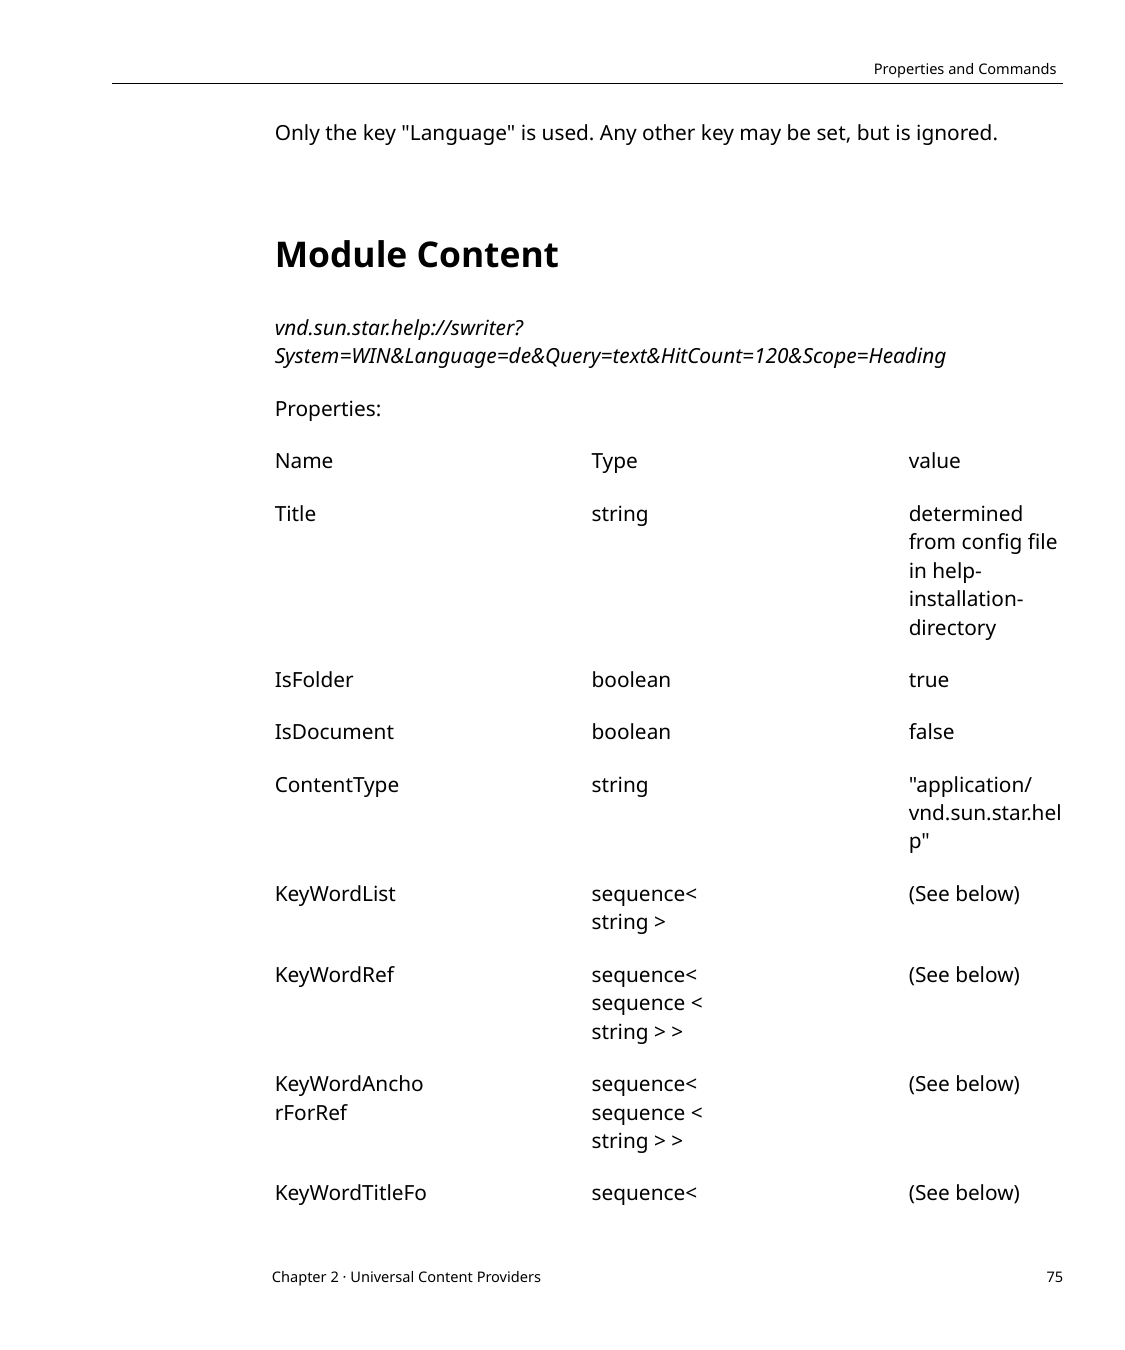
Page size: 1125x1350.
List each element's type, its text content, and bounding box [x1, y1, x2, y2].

table_cell true [746, 653, 1063, 705]
subtitle Module Content [274, 229, 1063, 278]
table_cell sequence< string > [429, 867, 746, 948]
table_cell KeyWordAnchorForRef [112, 1057, 429, 1166]
table_cell IsDocument [112, 705, 429, 758]
table_header Type [429, 435, 746, 487]
table_cell false [746, 705, 1063, 758]
table_cell KeyWordTitleFo [112, 1166, 429, 1219]
text Properties: [274, 394, 1063, 422]
table_header value [746, 435, 1063, 487]
table_cell sequence< sequence < string > > [429, 948, 746, 1057]
table_cell boolean [429, 705, 746, 758]
table_cell sequence< sequence < string > > [429, 1057, 746, 1166]
table_cell determined from config file in help-installation-directory [746, 487, 1063, 653]
table_cell IsFolder [112, 653, 429, 705]
table_cell (See below) [746, 867, 1063, 948]
table_cell string [429, 758, 746, 867]
table_cell KeyWordList [112, 867, 429, 948]
table_cell (See below) [746, 1057, 1063, 1166]
table_cell ContentType [112, 758, 429, 867]
table_cell "application/vnd.sun.star.help" [746, 758, 1063, 867]
table_cell KeyWordRef [112, 948, 429, 1057]
table_cell sequence< [429, 1166, 746, 1219]
table_cell Title [112, 487, 429, 653]
table_cell (See below) [746, 1166, 1063, 1219]
text Only the key "Language" is used. Any other key may be set, but is ignored. [274, 118, 1063, 147]
table_header Name [112, 435, 429, 487]
table_cell boolean [429, 653, 746, 705]
table_cell string [429, 487, 746, 653]
text vnd.sun.star.help://swriter?System=WIN&Language=de&Query=text&HitCount=120&Scope=Heading [274, 313, 1063, 370]
table_cell (See below) [746, 948, 1063, 1057]
